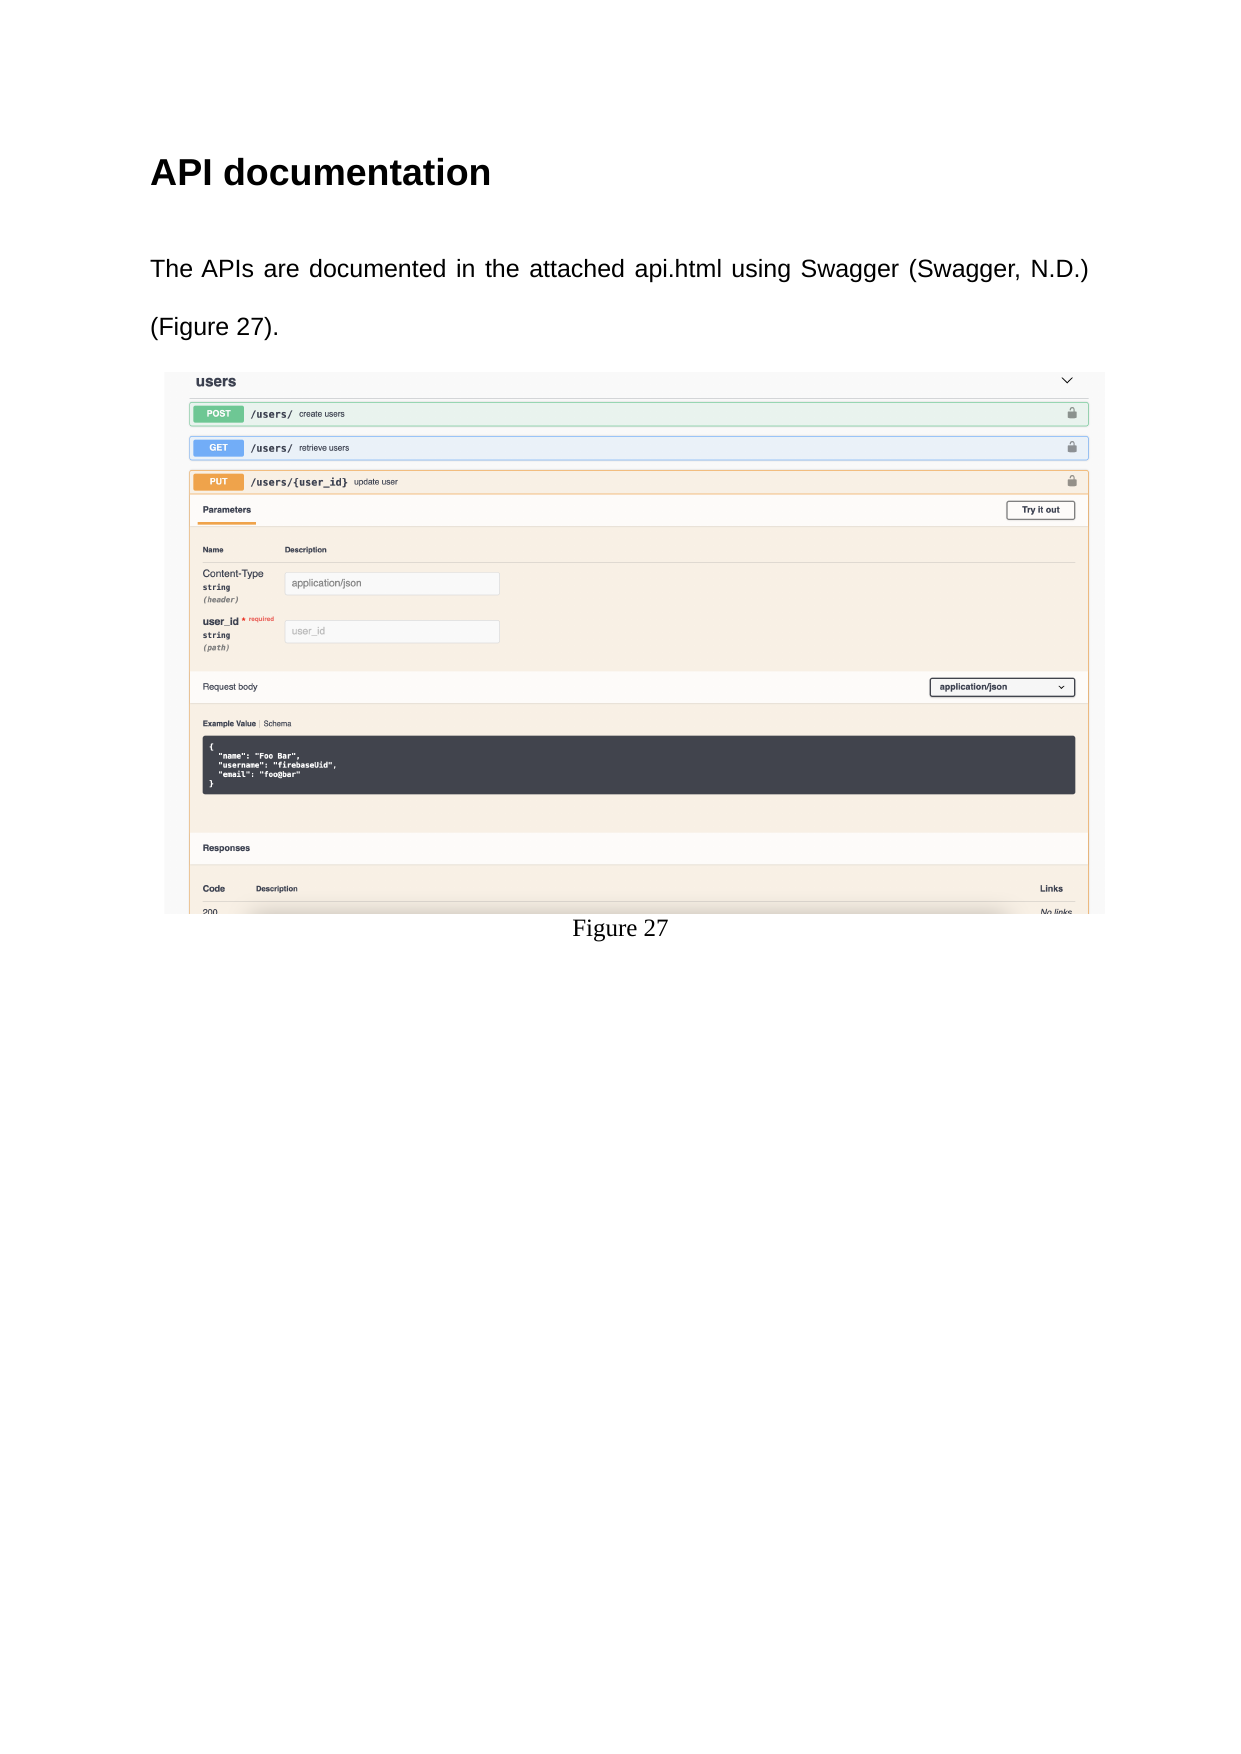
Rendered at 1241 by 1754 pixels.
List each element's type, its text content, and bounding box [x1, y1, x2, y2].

text Figure 27 [209, 914, 1031, 942]
text The APIs are documented in the attached api.html using Swagger (Swagger, N.D.) (Figure 27). [150, 254, 1091, 341]
subtitle API documentation [150, 150, 1091, 193]
picture [164, 372, 1105, 914]
